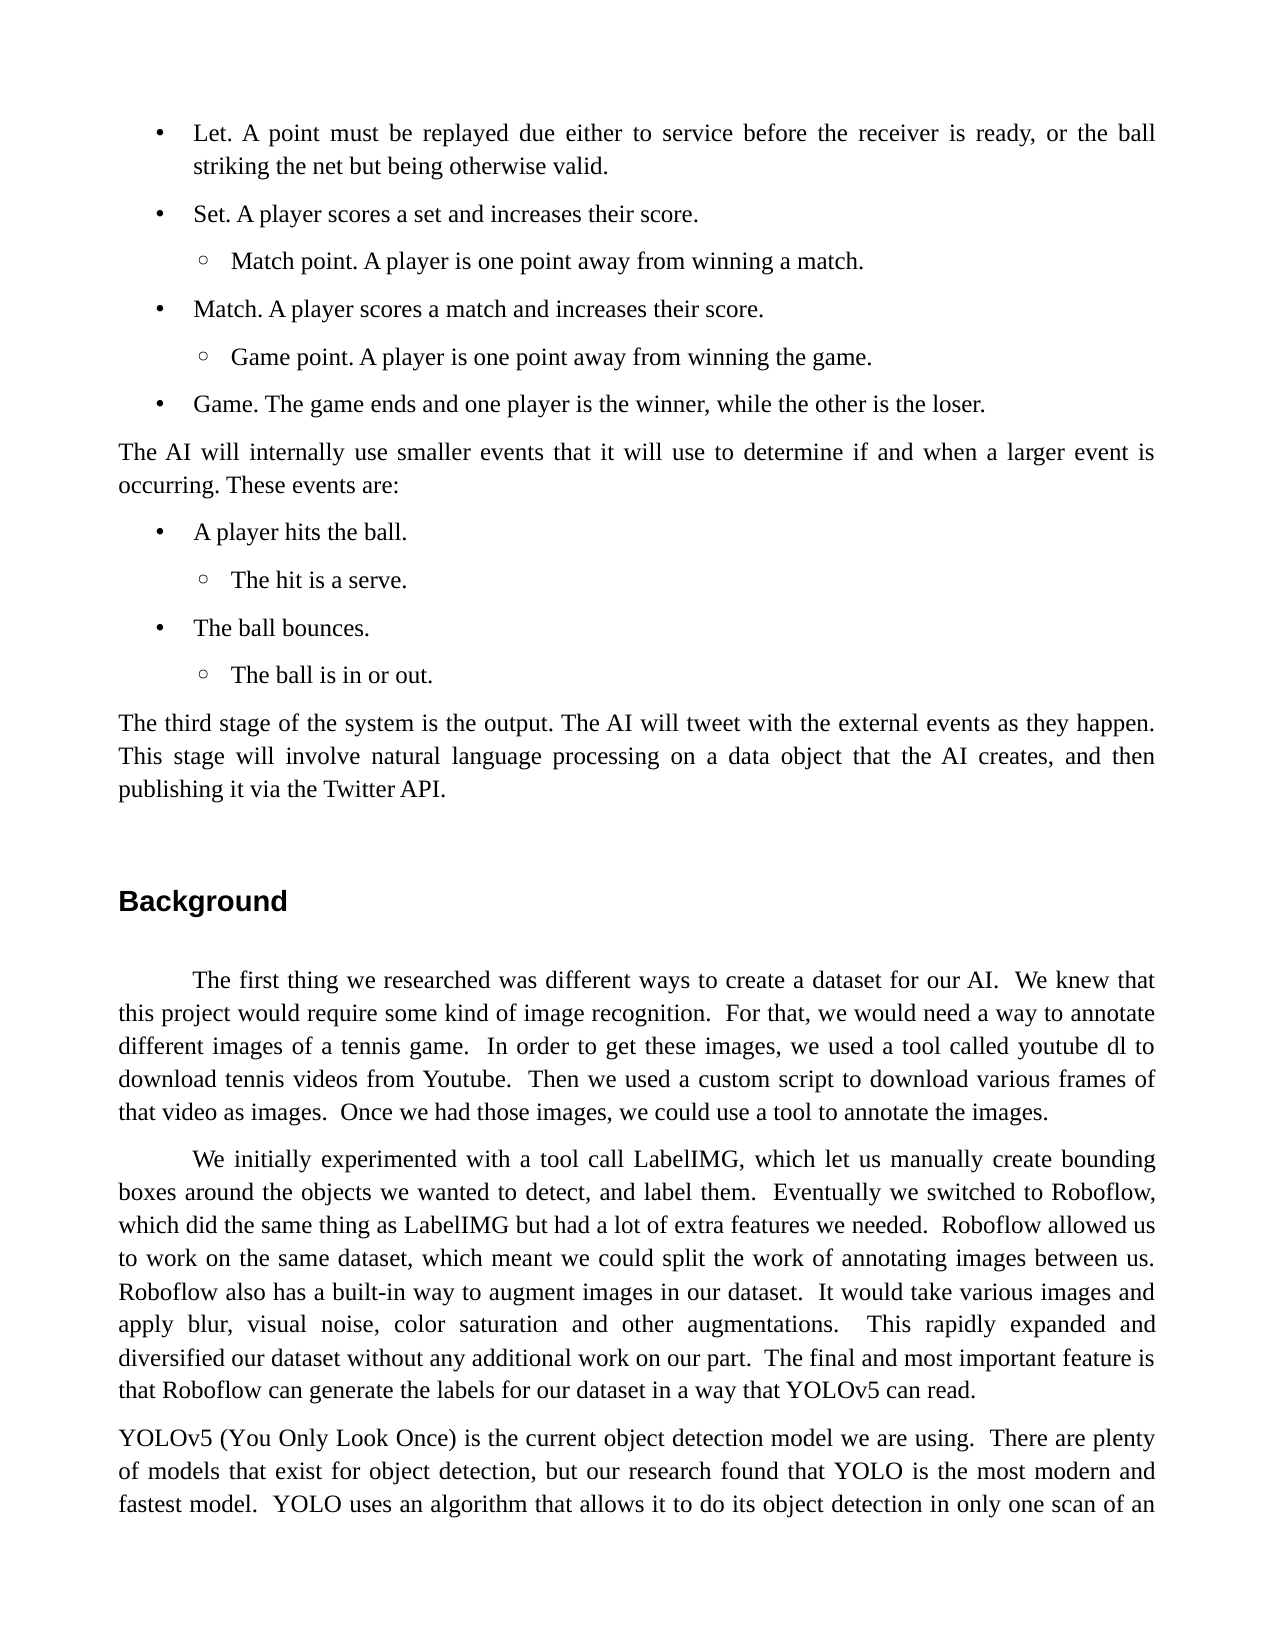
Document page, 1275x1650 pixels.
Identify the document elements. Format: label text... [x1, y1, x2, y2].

text YOLOv5 (You Only Look Once) is the current object detection model we are using. There are plenty of models that exist for object detection, but our research found that YOLO is the most modern and fastest model. YOLO uses an algorithm that allows it to do its object detection in only one scan of an [118, 1423, 1157, 1518]
list Game point. A player is one point away from winning the game. [193, 342, 1157, 370]
text The first thing we researched was different ways to create a dataset for our AI. We knew that this project would require some kind of image recognition. For that, we would need a way to annotate different images of a tennis game. In order to get these images, we used a tool called youtube dl to download tennis videos from Youtube. Then we used a custom script to download various frames of that video as images. Once we had those images, we could use a tool to annotate the images. [118, 965, 1157, 1126]
list A player hits the ball. [156, 517, 1157, 546]
list The hit is a serve. [193, 565, 1157, 594]
list Let. A point must be replayed due either to service before the receiver is ready, or the ball striking the net but being otherwise valid. [156, 118, 1157, 180]
text The AI will internally use smaller events that it will use to determine if and when a larger event is occurring. These events are: [118, 437, 1157, 498]
text We initially experimented with a tool call LabelIMG, which let us manually create bounding boxes around the objects we wanted to detect, and label them. Eventually we switched to Roboflow, which did the same thing as LabelIMG but had a lot of extra features we needed. Roboflow allowed us to work on the same dataset, which meant we could split the work of annotating images between us. Roboflow also has a built-in way to augment images in our dataset. It would take various images and apply blur, visual noise, color saturation and other augmentations. This rapidly expanded and diversified our dataset without any additional work on our part. The final and most important feature is that Roboflow can generate the labels for our dataset in a way that YOLOv5 can read. [118, 1144, 1157, 1404]
list Game. The game ends and one player is the winner, while the other is the loser. [156, 389, 1157, 418]
list The ball is in or out. [193, 660, 1157, 689]
text The third stage of the system is the output. The AI will tweet with the external events as they happen. This stage will involve natural language processing on a data object that the AI creates, and then publishing it via the Twitter API. [118, 708, 1157, 803]
subtitle Background [118, 884, 1157, 917]
list Set. A player scores a set and increases their score. [156, 199, 1157, 227]
list The ball bounces. [156, 613, 1157, 641]
list Match point. A player is one point away from winning a match. [193, 246, 1157, 275]
list Match. A player scores a match and increases their score. [156, 294, 1157, 323]
